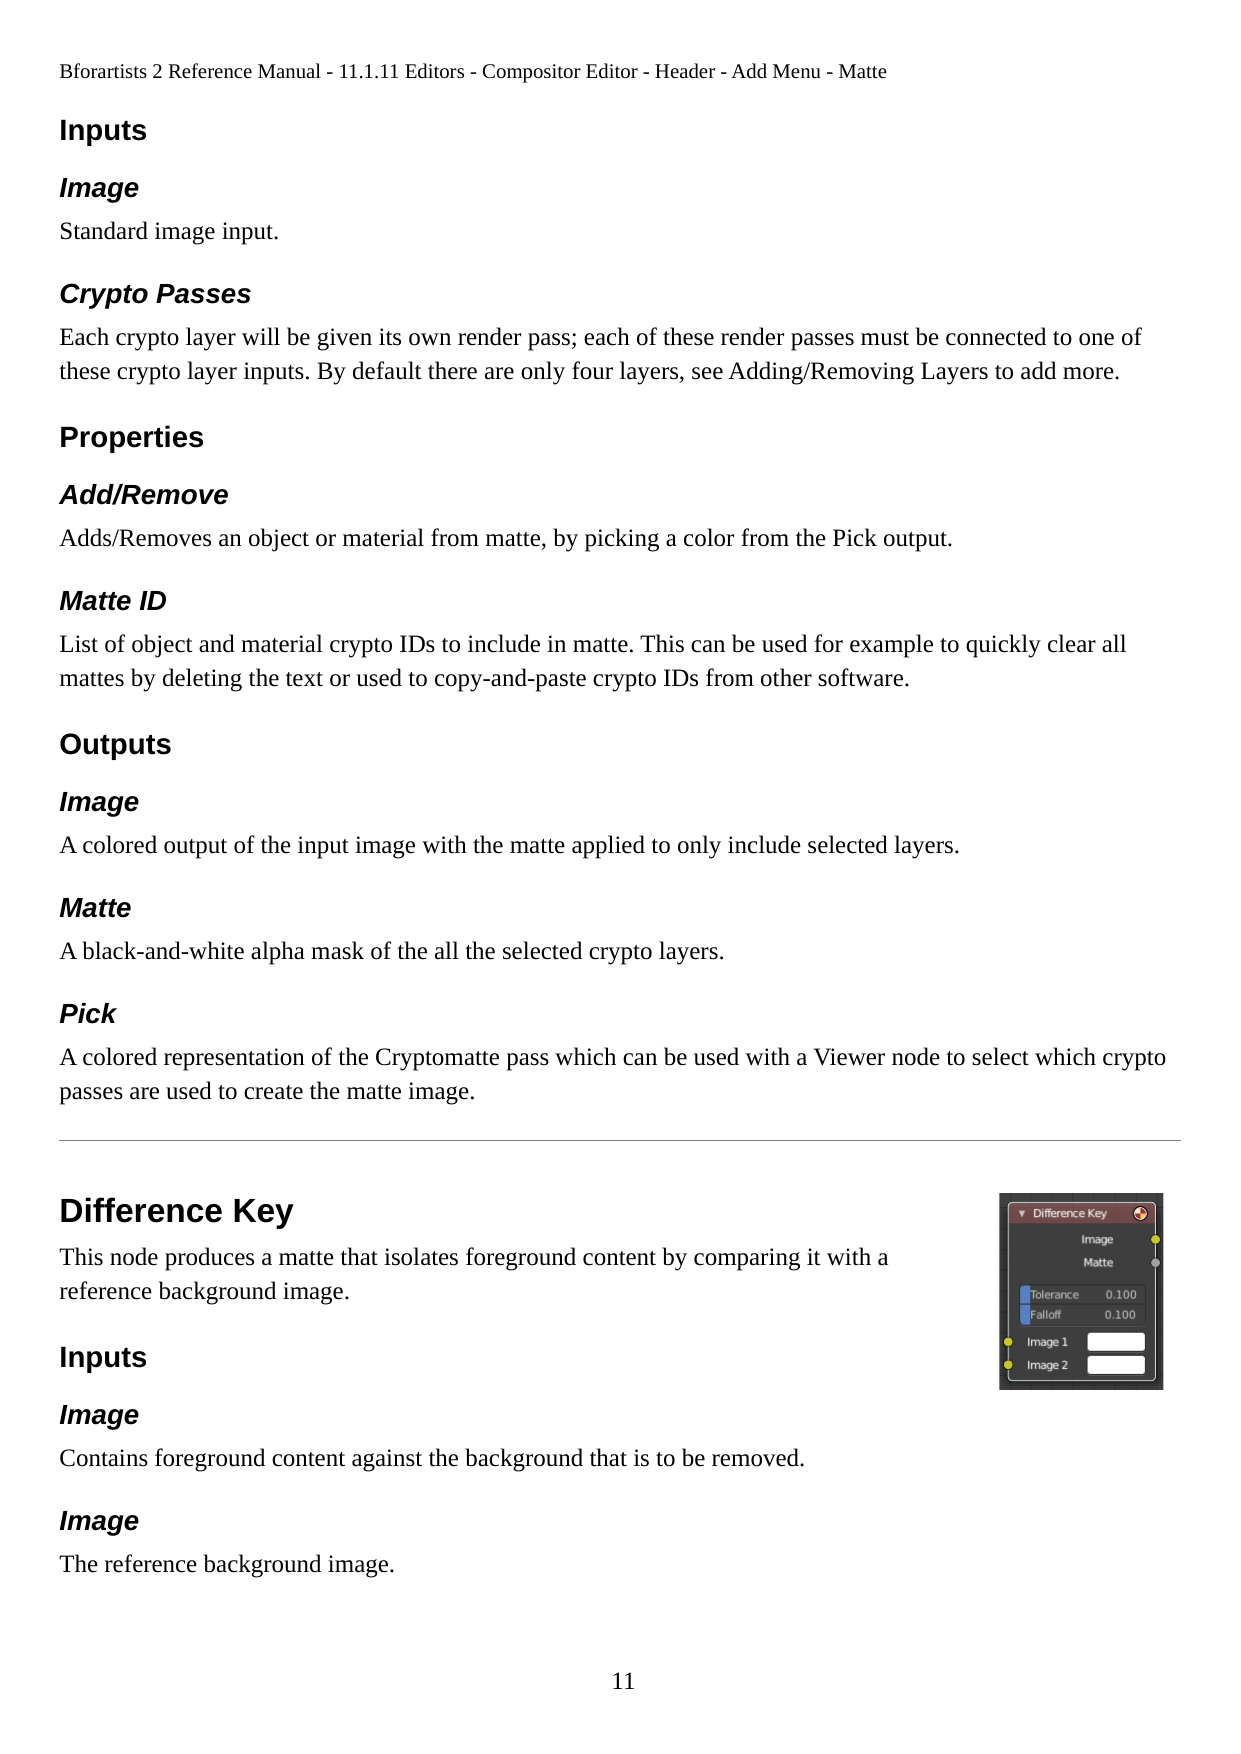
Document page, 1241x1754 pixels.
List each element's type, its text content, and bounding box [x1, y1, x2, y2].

text A black-and-white alpha mask of the all the selected crypto layers. [59, 936, 1181, 965]
text A colored representation of the Cryptomatte pass which can be used with a Viewer node to select which crypto passes are used to create the matte image. [59, 1042, 1181, 1105]
subtitle Add/Remove [59, 478, 1181, 510]
subtitle Image [59, 1504, 1181, 1536]
text Adds/Removes an object or material from matte, by picking a color from the Pick output. [59, 523, 1181, 552]
subtitle [1164, 1340, 1181, 1373]
text The reference background image. [59, 1549, 1181, 1578]
text Each crypto layer will be given its own render pass; each of these render passes must be connected to one of these crypto layer inputs. By default there are only four layers, see Adding/Removing Layers to add more. [59, 322, 1181, 385]
text A colored output of the input image with the matte applied to only include selected layers. [59, 830, 1181, 859]
picture [999, 1193, 1164, 1390]
subtitle Outputs [59, 727, 1181, 761]
subtitle Matte [59, 892, 1181, 923]
subtitle Inputs [59, 113, 1181, 146]
text List of object and material crypto IDs to include in matte. This can be used for example to quickly clear all mattes by deleting the text or used to copy-and-paste crypto IDs from other software. [59, 629, 1181, 692]
text Standard image input. [59, 216, 1181, 244]
subtitle Image [59, 786, 1181, 818]
subtitle Matte ID [59, 584, 1181, 616]
subtitle Pick [59, 998, 1181, 1029]
subtitle Image [59, 171, 1181, 203]
subtitle Properties [59, 420, 1181, 453]
subtitle Inputs [59, 1340, 999, 1373]
text This node produces a matte that isolates foreground content by comparing it with a reference background image. [59, 1242, 999, 1305]
subtitle Crypto Passes [59, 277, 1181, 309]
text Contains foreground content against the background that is to be removed. [59, 1443, 1181, 1472]
subtitle Difference Key [59, 1191, 1181, 1229]
subtitle Image [59, 1398, 1181, 1430]
